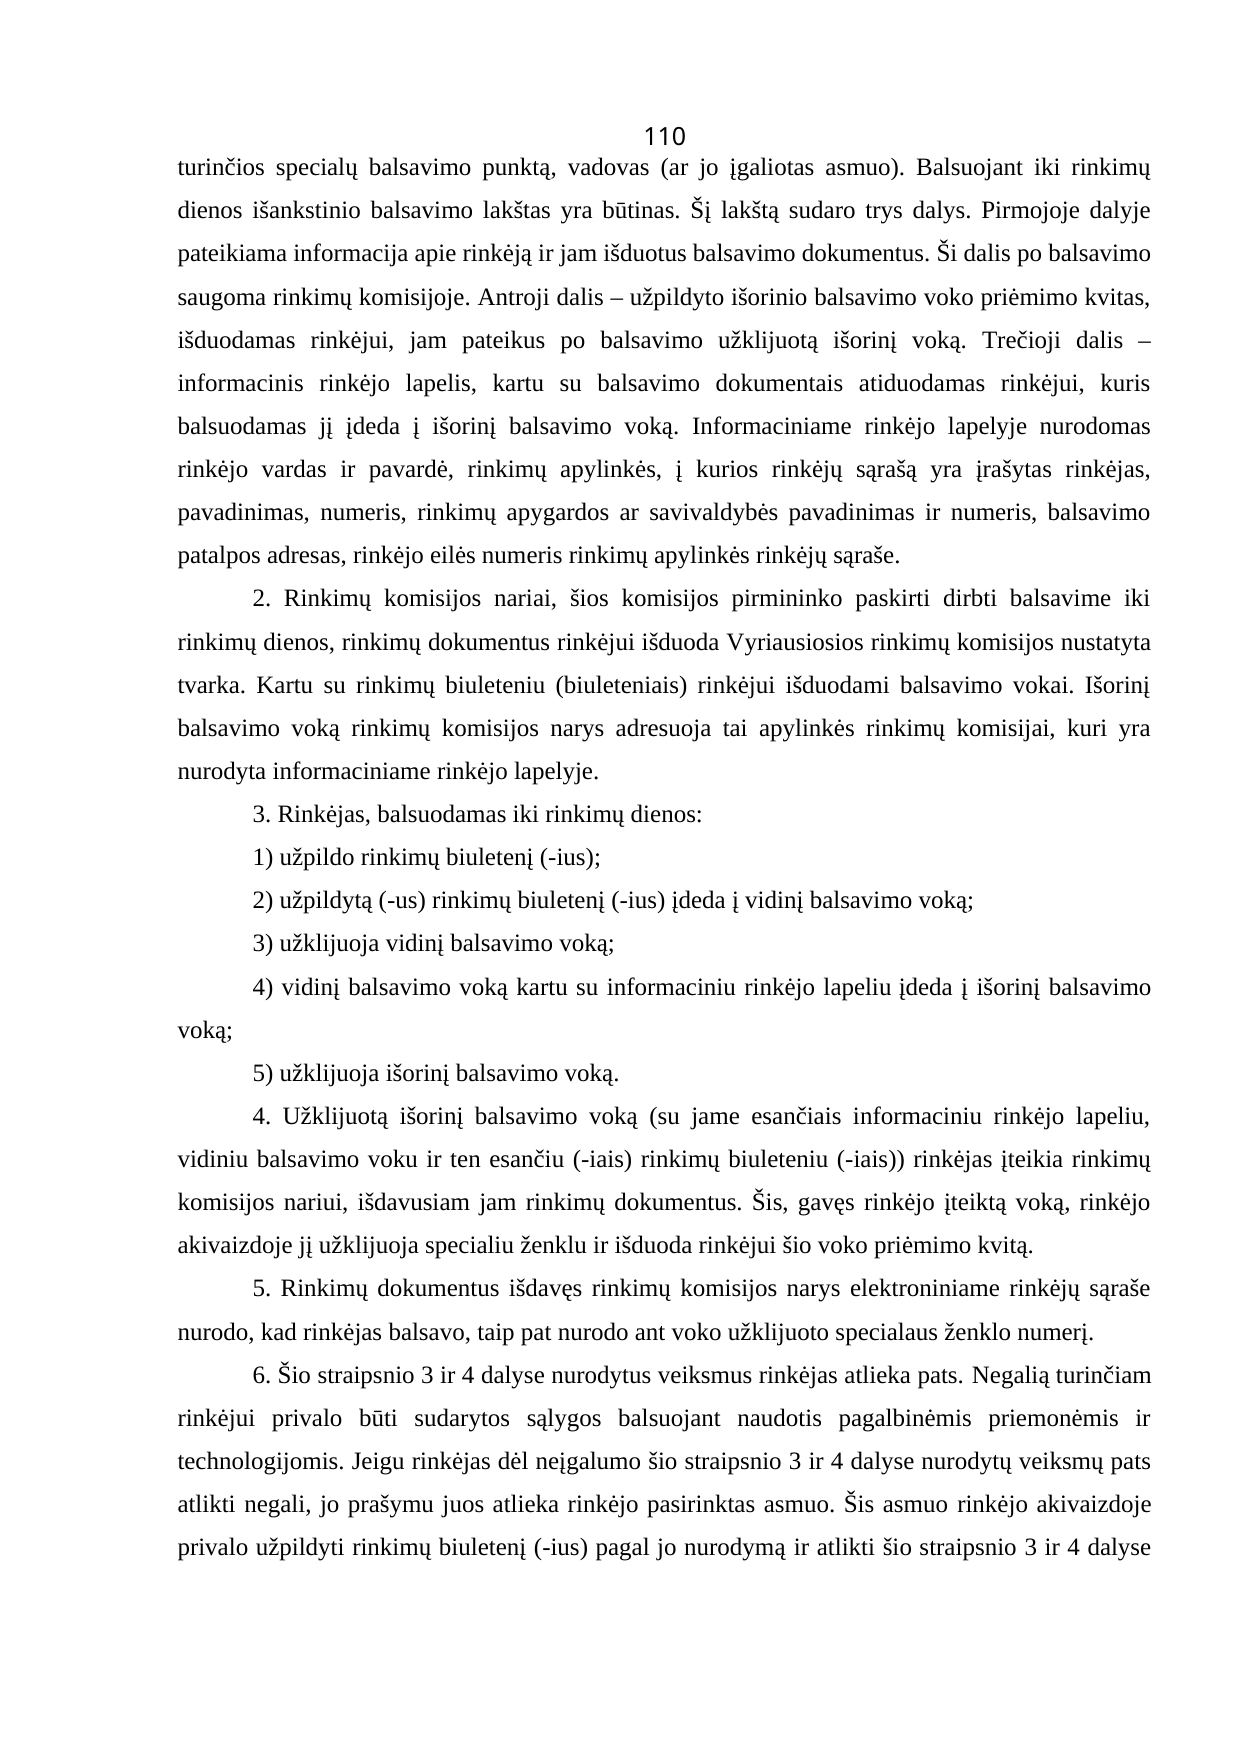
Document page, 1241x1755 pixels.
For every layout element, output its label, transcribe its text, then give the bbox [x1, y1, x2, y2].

text 2. Rinkimų komisijos nariai, šios komisijos pirmininko paskirti dirbti balsavime iki rinkimų dienos, rinkimų dokumentus rinkėjui išduoda Vyriausiosios rinkimų komisijos nustatyta tvarka. Kartu su rinkimų biuleteniu (biuleteniais) rinkėjui išduodami balsavimo vokai. Išorinį balsavimo voką rinkimų komisijos narys adresuoja tai apylinkės rinkimų komisijai, kuri yra nurodyta informaciniame rinkėjo lapelyje. [177, 583, 1152, 785]
text 3. Rinkėjas, balsuodamas iki rinkimų dienos: [177, 799, 1152, 828]
text 5. Rinkimų dokumentus išdavęs rinkimų komisijos narys elektroniniame rinkėjų sąraše nurodo, kad rinkėjas balsavo, taip pat nurodo ant voko užklijuoto specialaus ženklo numerį. [177, 1273, 1152, 1345]
text turinčios specialų balsavimo punktą, vadovas (ar jo įgaliotas asmuo). Balsuojant iki rinkimų dienos išankstinio balsavimo lakštas yra būtinas. Šį lakštą sudaro trys dalys. Pirmojoje dalyje pateikiama informacija apie rinkėją ir jam išduotus balsavimo dokumentus. Ši dalis po balsavimo saugoma rinkimų komisijoje. Antroji dalis – užpildyto išorinio balsavimo voko priėmimo kvitas, išduodamas rinkėjui, jam pateikus po balsavimo užklijuotą išorinį voką. Trečioji dalis – informacinis rinkėjo lapelis, kartu su balsavimo dokumentais atiduodamas rinkėjui, kuris balsuodamas jį įdeda į išorinį balsavimo voką. Informaciniame rinkėjo lapelyje nurodomas rinkėjo vardas ir pavardė, rinkimų apylinkės, į kurios rinkėjų sąrašą yra įrašytas rinkėjas, pavadinimas, numeris, rinkimų apygardos ar savivaldybės pavadinimas ir numeris, balsavimo patalpos adresas, rinkėjo eilės numeris rinkimų apylinkės rinkėjų sąraše. [177, 152, 1152, 569]
text 4. Užklijuotą išorinį balsavimo voką (su jame esančiais informaciniu rinkėjo lapeliu, vidiniu balsavimo voku ir ten esančiu (-iais) rinkimų biuleteniu (-iais)) rinkėjas įteikia rinkimų komisijos nariui, išdavusiam jam rinkimų dokumentus. Šis, gavęs rinkėjo įteiktą voką, rinkėjo akivaizdoje jį užklijuoja specialiu ženklu ir išduoda rinkėjui šio voko priėmimo kvitą. [177, 1101, 1152, 1259]
text 5) užklijuoja išorinį balsavimo voką. [177, 1058, 1152, 1087]
text 4) vidinį balsavimo voką kartu su informaciniu rinkėjo lapeliu įdeda į išorinį balsavimo voką; [177, 972, 1152, 1043]
text 1) užpildo rinkimų biuletenį (-ius); [177, 842, 1152, 871]
text 2) užpildytą (-us) rinkimų biuletenį (-ius) įdeda į vidinį balsavimo voką; [177, 885, 1152, 914]
text 6. Šio straipsnio 3 ir 4 dalyse nurodytus veiksmus rinkėjas atlieka pats. Negalią turinčiam rinkėjui privalo būti sudarytos sąlygos balsuojant naudotis pagalbinėmis priemonėmis ir technologijomis. Jeigu rinkėjas dėl neįgalumo šio straipsnio 3 ir 4 dalyse nurodytų veiksmų pats atlikti negali, jo prašymu juos atlieka rinkėjo pasirinktas asmuo. Šis asmuo rinkėjo akivaizdoje privalo užpildyti rinkimų biuletenį (-ius) pagal jo nurodymą ir atlikti šio straipsnio 3 ir 4 dalyse [177, 1360, 1152, 1561]
text 3) užklijuoja vidinį balsavimo voką; [177, 928, 1152, 957]
